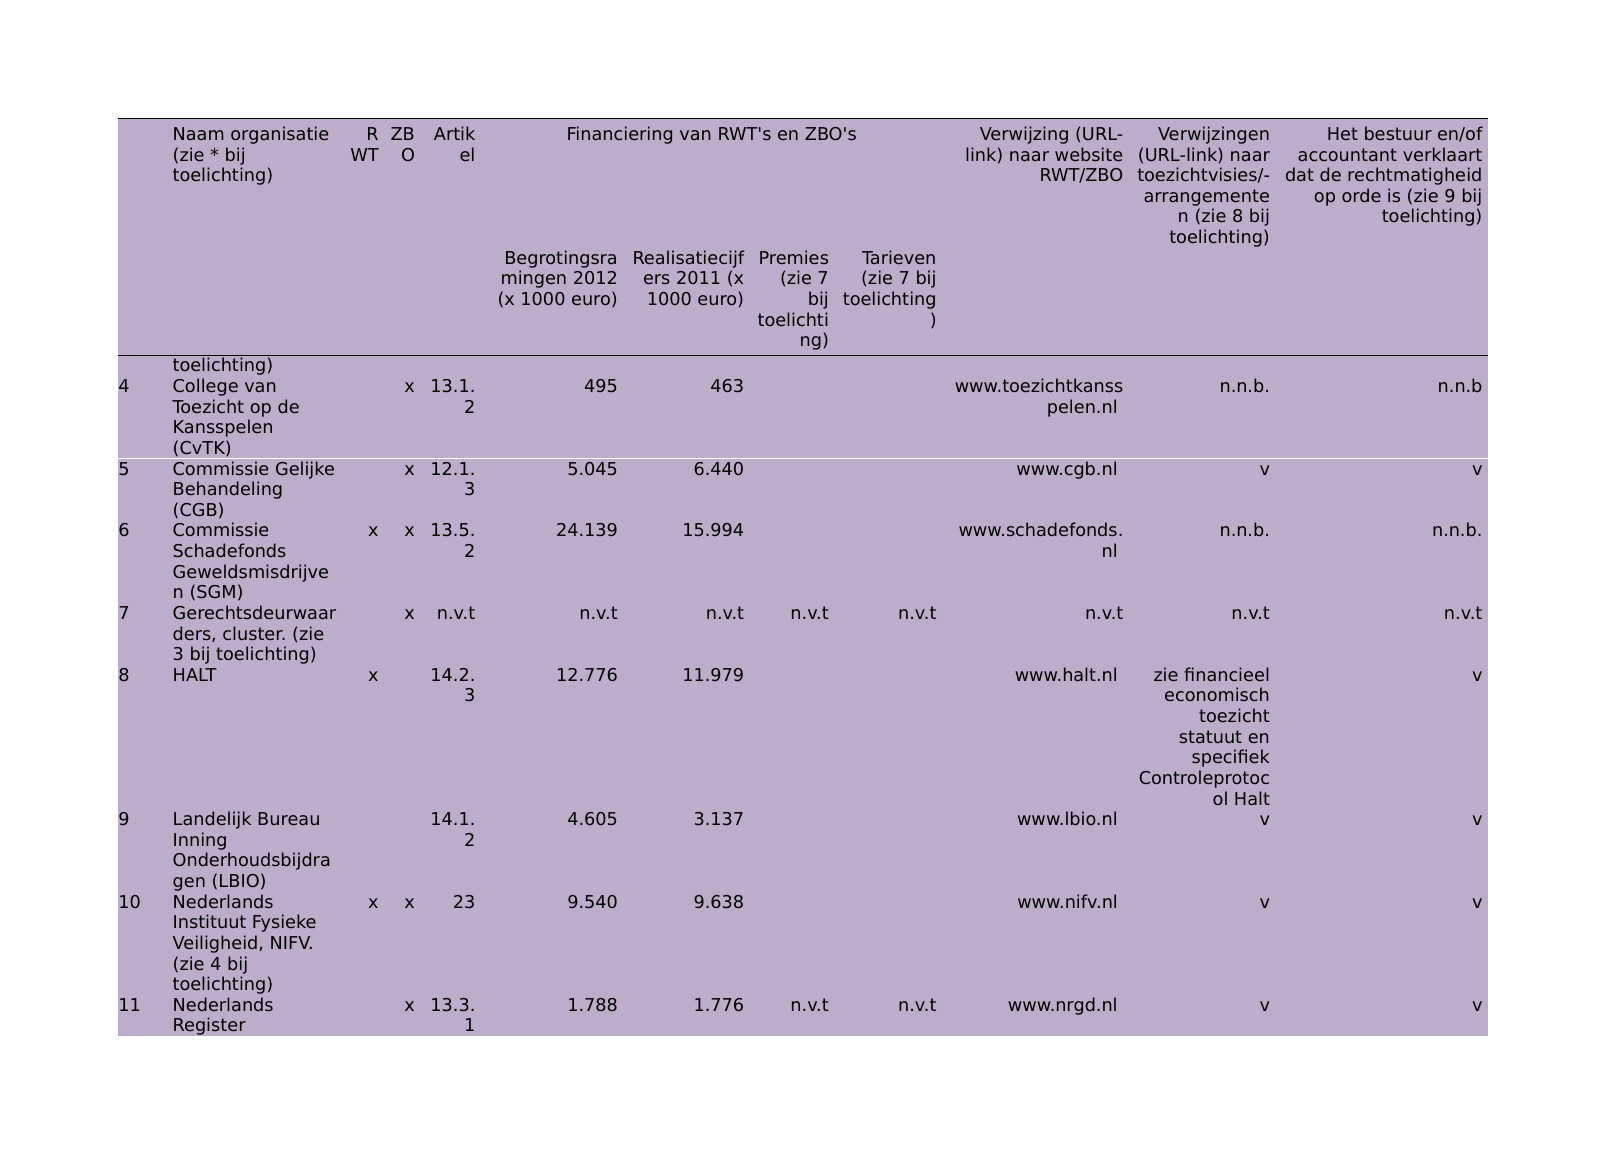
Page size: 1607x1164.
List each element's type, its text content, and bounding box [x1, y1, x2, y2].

table_cell [835, 376, 942, 458]
table_cell Nederlands Register [166, 995, 344, 1036]
table_cell [344, 356, 384, 376]
table_cell 23 [421, 892, 481, 995]
table_cell n.v.t [481, 603, 623, 665]
table_cell [1129, 356, 1276, 376]
table_cell [750, 665, 834, 809]
table_cell 1.788 [481, 995, 623, 1036]
table_cell [835, 459, 942, 520]
table_header Het bestuur en/of accountant verklaart dat de rechtmatigheid op orde is (zie 9 bij toelichting) [1276, 119, 1488, 248]
table_cell 495 [481, 376, 623, 458]
table_cell n.v.t [1129, 603, 1276, 665]
table_cell 3.137 [624, 809, 750, 892]
table_cell [835, 665, 942, 809]
table_cell 14.2.3 [421, 665, 481, 809]
table_cell [166, 248, 344, 355]
table_cell 8 [118, 665, 166, 809]
table_cell 12.776 [481, 665, 623, 809]
table_cell x [344, 665, 384, 809]
table_cell n.v.t [624, 603, 750, 665]
table_cell 9.638 [624, 892, 750, 995]
table_cell [344, 995, 384, 1036]
table_cell [835, 892, 942, 995]
table_cell [384, 809, 421, 892]
table_header Financiering van RWT's en ZBO's [481, 119, 942, 248]
table_cell 463 [624, 376, 750, 458]
table_cell x [384, 459, 421, 520]
table_cell College van Toezicht op de Kansspelen (CvTK) [166, 376, 344, 458]
table_cell x [384, 892, 421, 995]
table_cell [344, 248, 384, 355]
table_cell n.v.t [1276, 603, 1488, 665]
table_cell x [384, 995, 421, 1036]
table_cell 9 [118, 809, 166, 892]
table_header [118, 119, 166, 248]
table_cell 24.139 [481, 520, 623, 603]
table_cell n.n.b [1276, 376, 1488, 458]
table_cell [750, 520, 834, 603]
table_cell [835, 520, 942, 603]
table_cell [1276, 248, 1488, 355]
table_cell Tarieven (zie 7 bij toelichting) [835, 248, 942, 355]
table_cell v [1129, 995, 1276, 1036]
table_cell v [1276, 665, 1488, 809]
table_cell [1276, 356, 1488, 376]
table_cell [750, 809, 834, 892]
table_cell www.toezichtkansspelen.nl [942, 376, 1129, 458]
table_cell [344, 809, 384, 892]
table_cell 11 [118, 995, 166, 1036]
table_cell n.v.t [750, 603, 834, 665]
table_cell v [1129, 459, 1276, 520]
table_cell Nederlands Instituut Fysieke Veiligheid, NIFV. (zie 4 bij toelichting) [166, 892, 344, 995]
table_cell Begrotingsramingen 2012 (x 1000 euro) [481, 248, 623, 355]
table_cell n.n.b. [1276, 520, 1488, 603]
table_cell Landelijk Bureau Inning Onderhoudsbijdragen (LBIO) [166, 809, 344, 892]
table_cell x [384, 376, 421, 458]
table_cell [118, 248, 166, 355]
table_cell 5 [118, 459, 166, 520]
table_cell 6.440 [624, 459, 750, 520]
table_cell [481, 356, 623, 376]
table_cell [344, 459, 384, 520]
table_cell [750, 376, 834, 458]
table_cell [750, 892, 834, 995]
table_cell 12.1.3 [421, 459, 481, 520]
table_cell www.schadefonds.nl [942, 520, 1129, 603]
table_cell x [344, 520, 384, 603]
table_cell [421, 356, 481, 376]
table_cell 13.1.2 [421, 376, 481, 458]
table_cell 4.605 [481, 809, 623, 892]
table_cell 10 [118, 892, 166, 995]
table_cell Realisatiecijfers 2011 (x 1000 euro) [624, 248, 750, 355]
table_cell [344, 376, 384, 458]
table_cell n.v.t [835, 603, 942, 665]
table_header Artikel [421, 119, 481, 248]
table_cell 1.776 [624, 995, 750, 1036]
table_cell 15.994 [624, 520, 750, 603]
table_cell [344, 603, 384, 665]
table_cell v [1276, 892, 1488, 995]
table_cell x [384, 603, 421, 665]
table_cell www.cgb.nl [942, 459, 1129, 520]
table_cell x [344, 892, 384, 995]
table_cell [421, 248, 481, 355]
table_cell www.lbio.nl [942, 809, 1129, 892]
table_header Verwijzing (URL-link) naar website RWT/ZBO [942, 119, 1129, 248]
table_cell n.n.b. [1129, 520, 1276, 603]
table_cell 13.5.2 [421, 520, 481, 603]
table_cell [835, 356, 942, 376]
table_cell Commissie Gelijke Behandeling (CGB) [166, 459, 344, 520]
table_cell v [1129, 809, 1276, 892]
table_cell [118, 356, 166, 376]
table_cell 11.979 [624, 665, 750, 809]
table_cell toelichting) [166, 356, 344, 376]
table_cell [942, 248, 1129, 355]
table_cell [384, 665, 421, 809]
table_cell [624, 356, 750, 376]
table_cell v [1276, 995, 1488, 1036]
table_cell 9.540 [481, 892, 623, 995]
table_cell [384, 248, 421, 355]
table_cell www.nrgd.nl [942, 995, 1129, 1036]
table_header RWT [344, 119, 384, 248]
table_cell 5.045 [481, 459, 623, 520]
table_header ZBO [384, 119, 421, 248]
table_cell x [384, 520, 421, 603]
table_cell 4 [118, 376, 166, 458]
table_cell n.v.t [835, 995, 942, 1036]
table_header Verwijzingen (URL-link) naar toezichtvisies/-arrangementen (zie 8 bij toelichting) [1129, 119, 1276, 248]
table_cell n.v.t [421, 603, 481, 665]
table_cell 7 [118, 603, 166, 665]
table_cell [750, 356, 834, 376]
table_cell n.n.b. [1129, 376, 1276, 458]
table_cell Gerechtsdeurwaarders, cluster. (zie 3 bij toelichting) [166, 603, 344, 665]
table_cell v [1276, 459, 1488, 520]
table_cell v [1129, 892, 1276, 995]
table_cell 6 [118, 520, 166, 603]
table_cell [750, 459, 834, 520]
table_cell v [1276, 809, 1488, 892]
table_header Naam organisatie (zie * bij toelichting) [166, 119, 344, 248]
table_cell [1129, 248, 1276, 355]
table_cell [835, 809, 942, 892]
table_cell [942, 356, 1129, 376]
table_cell zie financieel economisch toezicht statuut en specifiek Controleprotocol Halt [1129, 665, 1276, 809]
table_cell Premies (zie 7 bij toelichting) [750, 248, 834, 355]
table_cell Commissie Schadefonds Geweldsmisdrijven (SGM) [166, 520, 344, 603]
table_cell www.nifv.nl [942, 892, 1129, 995]
table_cell 14.1.2 [421, 809, 481, 892]
table_cell n.v.t [942, 603, 1129, 665]
table_cell n.v.t [750, 995, 834, 1036]
table_cell 13.3.1 [421, 995, 481, 1036]
table_cell www.halt.nl [942, 665, 1129, 809]
table_cell [384, 356, 421, 376]
table_cell HALT [166, 665, 344, 809]
